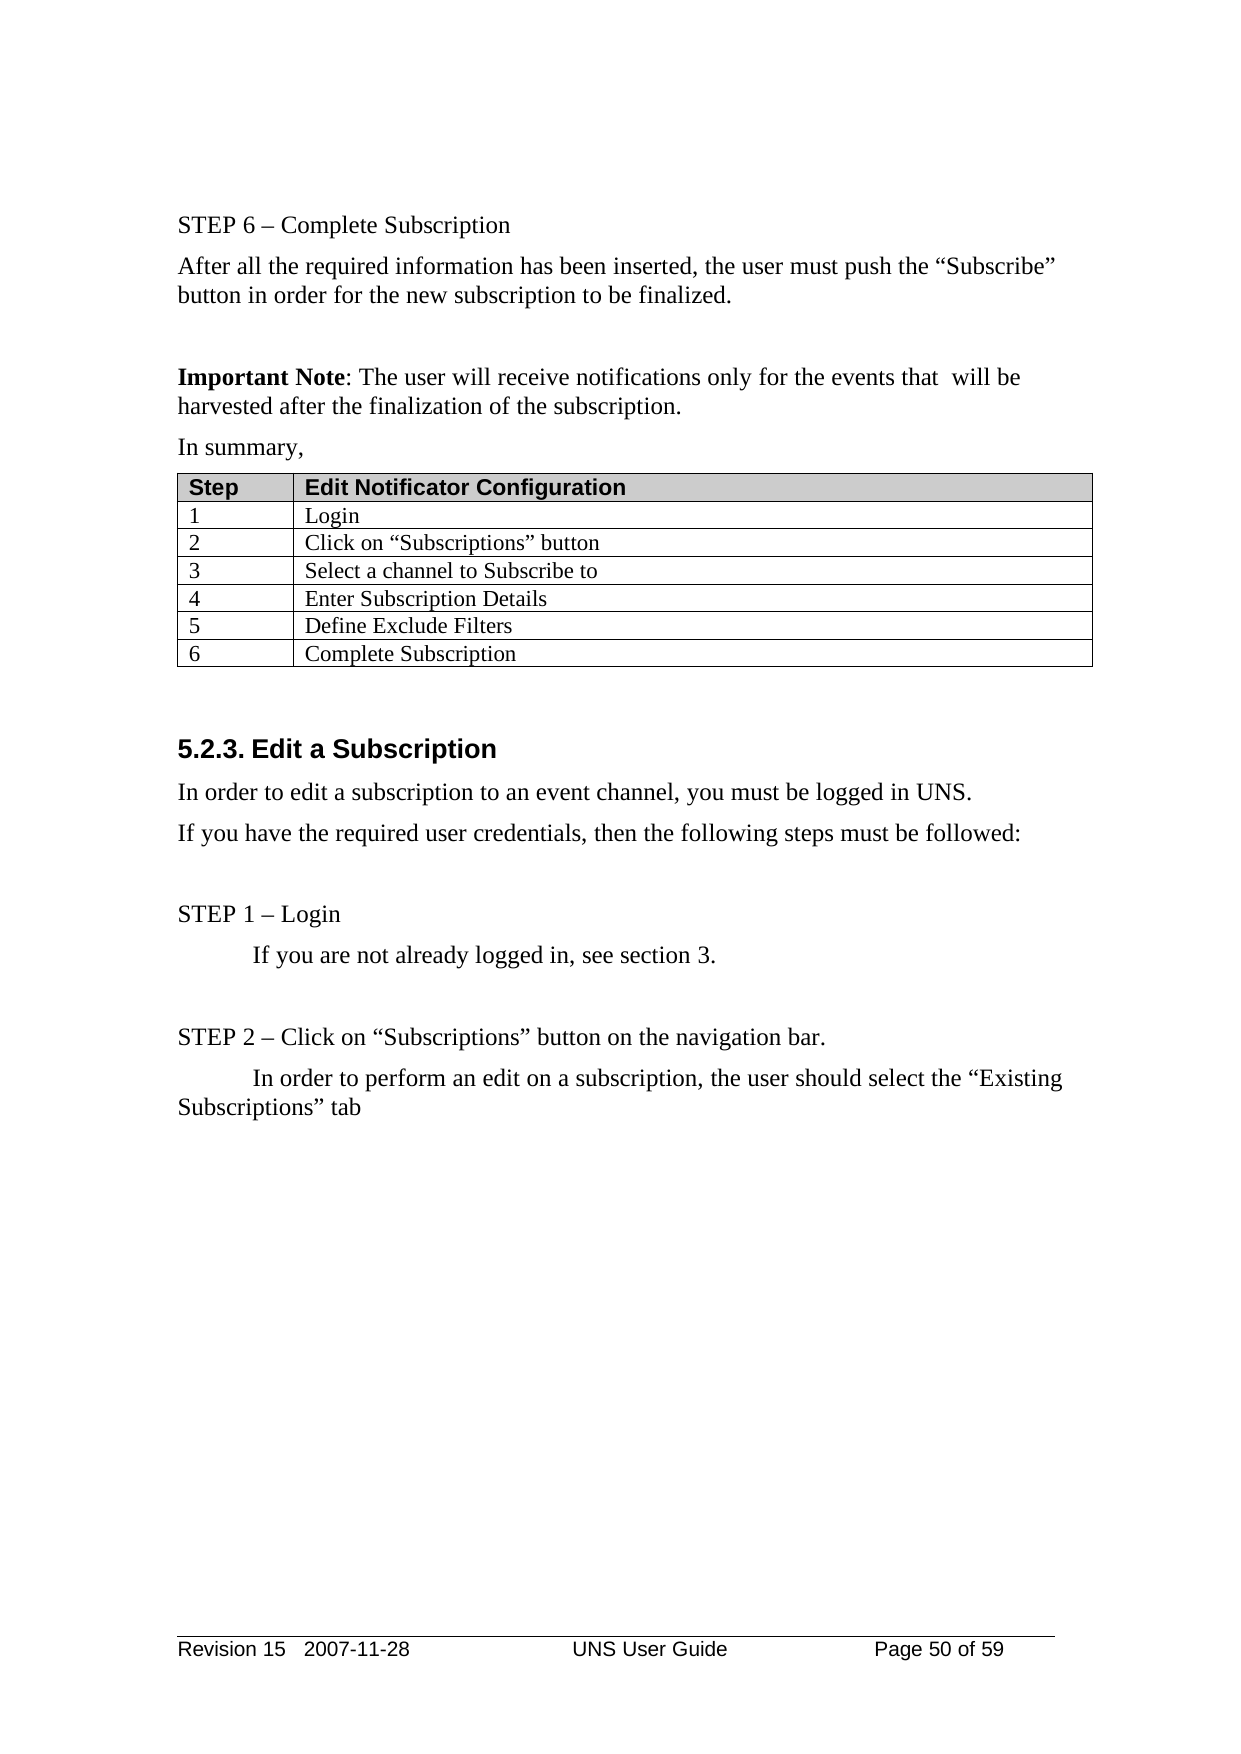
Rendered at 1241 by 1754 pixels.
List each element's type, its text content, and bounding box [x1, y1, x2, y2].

table_header Edit Notificator Configuration [294, 474, 1092, 501]
text Important Note: The user will receive notifications only for the events that will be harvested after the finalization of the subscription. [177, 362, 1092, 420]
table_cell Click on “Subscriptions” button [294, 529, 1092, 556]
text In order to perform an edit on a subscription, the user should select the “Existing Subscriptions” tab [177, 1062, 1092, 1121]
text If you have the required user credentials, then the following steps must be followed: [177, 817, 1092, 847]
table_cell Enter Subscription Details [294, 585, 1092, 611]
text If you are not already logged in, see section 3. [177, 940, 1092, 969]
table_cell 5 [178, 612, 293, 639]
text STEP 6 – Complete Subscription [177, 210, 1092, 239]
table_cell Complete Subscription [294, 640, 1092, 666]
text In order to edit a subscription to an event channel, you must be logged in UNS. [177, 777, 1092, 806]
table_cell Login [294, 502, 1092, 528]
table_cell 3 [178, 557, 293, 583]
text After all the required information has been inserted, the user must push the “Subscribe” button in order for the new subscription to be finalized. [177, 251, 1092, 309]
table_cell 2 [178, 529, 293, 556]
text STEP 1 – Login [177, 899, 1092, 928]
subtitle Edit a Subscription [177, 733, 1092, 764]
text In summary, [177, 432, 1092, 461]
table_cell 4 [178, 585, 293, 611]
table_cell 1 [178, 502, 293, 528]
table_cell Define Exclude Filters [294, 612, 1092, 639]
table_header Step [178, 474, 293, 501]
table_cell Select a channel to Subscribe to [294, 557, 1092, 583]
text STEP 2 – Click on “Subscriptions” button on the navigation bar. [177, 1022, 1092, 1051]
table_cell 6 [178, 640, 293, 666]
